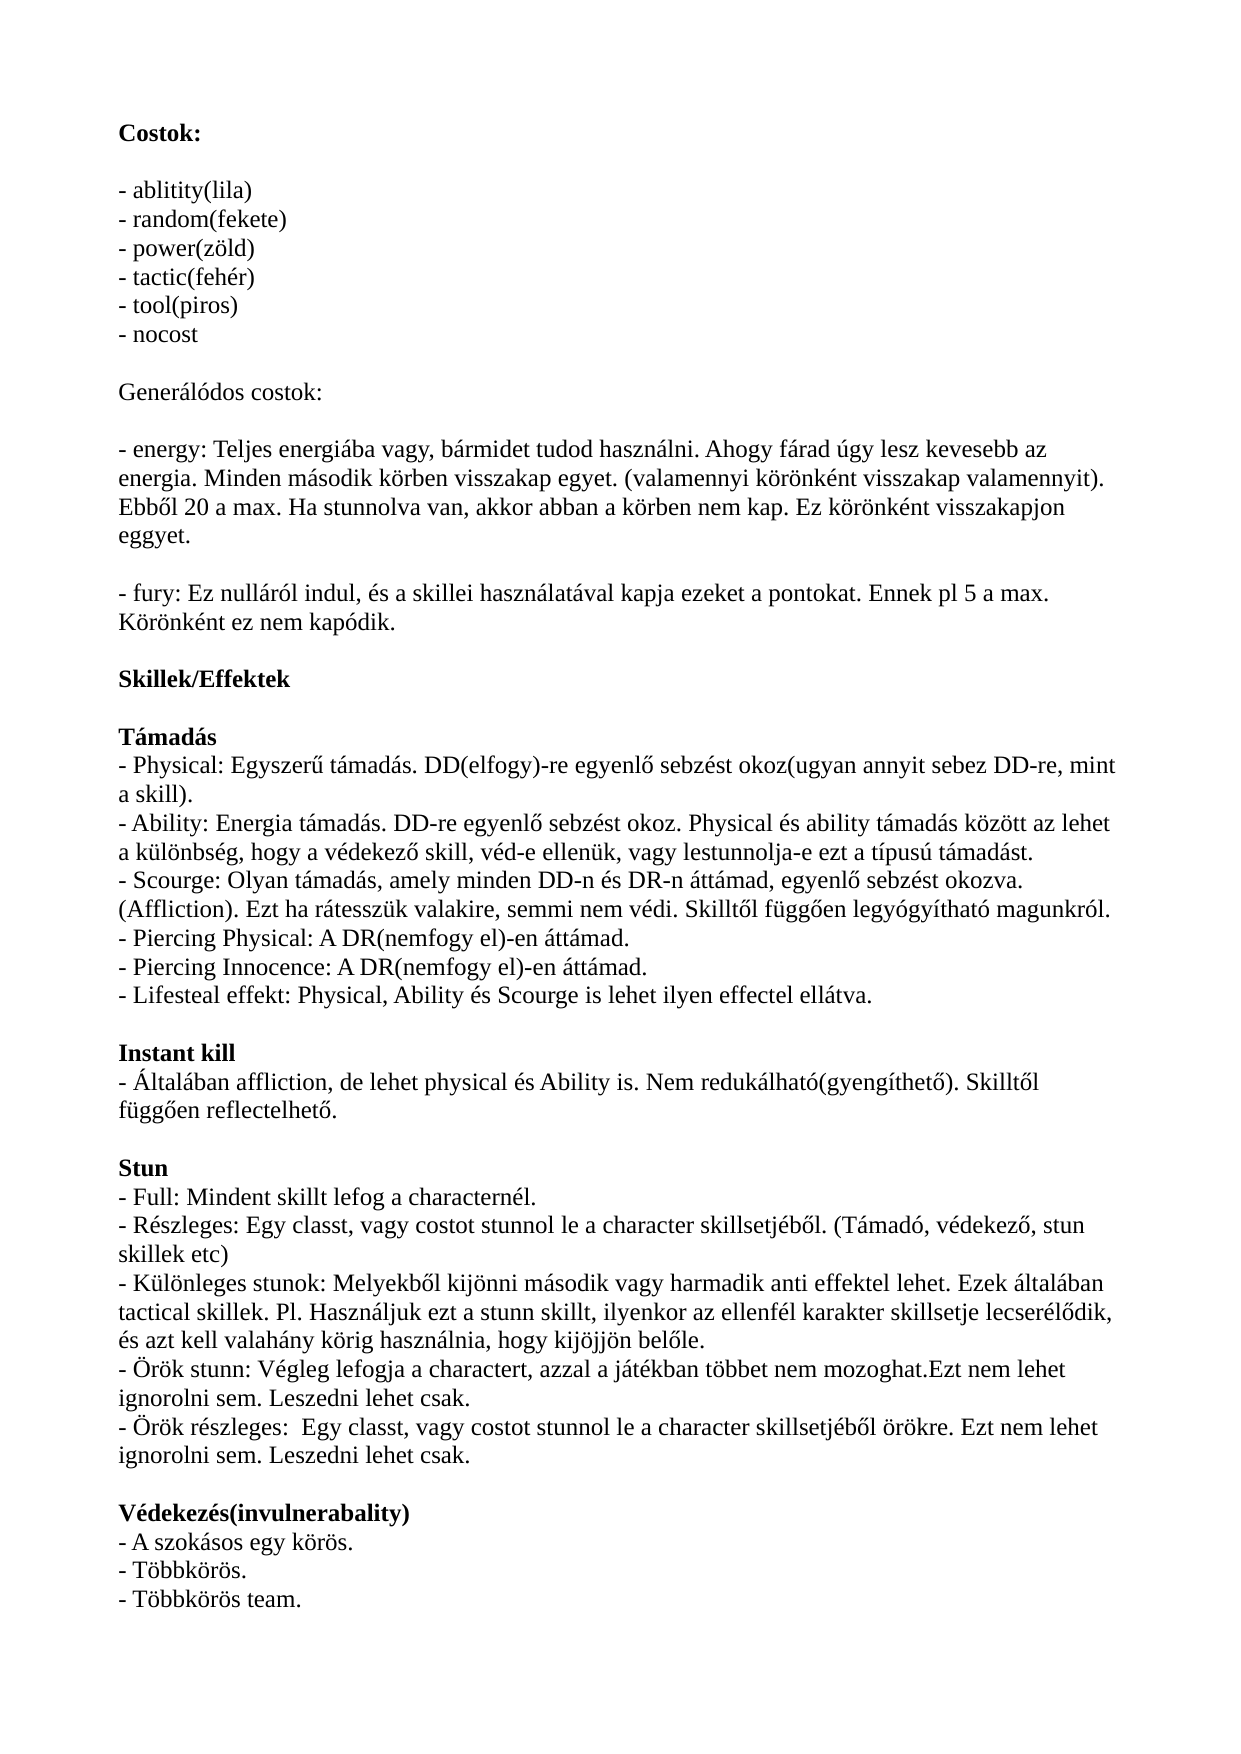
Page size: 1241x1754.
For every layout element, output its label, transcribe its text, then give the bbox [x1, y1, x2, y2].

text - Különleges stunok: Melyekből kijönni második vagy harmadik anti effektel lehet. Ezek általában tactical skillek. Pl. Használjuk ezt a stunn skillt, ilyenkor az ellenfél karakter skillsetje lecserélődik, és azt kell valahány körig használnia, hogy kijöjjön belőle. [118, 1268, 1122, 1354]
text - energy: Teljes energiába vagy, bármidet tudod használni. Ahogy fárad úgy lesz kevesebb az energia. Minden második körben visszakap egyet. (valamennyi körönként visszakap valamennyit). Ebből 20 a max. Ha stunnolva van, akkor abban a körben nem kap. Ez körönként visszakapjon eggyet. [118, 434, 1122, 549]
text - random(fekete) [118, 204, 1122, 233]
text - Full: Mindent skillt lefog a characternél. [118, 1182, 1122, 1211]
text - Örök stunn: Végleg lefogja a charactert, azzal a játékban többet nem mozoghat.Ezt nem lehet ignorolni sem. Leszedni lehet csak. [118, 1354, 1122, 1412]
text - fury: Ez nulláról indul, és a skillei használatával kapja ezeket a pontokat. Ennek pl 5 a max. Körönként ez nem kapódik. [118, 578, 1122, 636]
text Támadás [118, 722, 1122, 751]
text - Többkörös team. [118, 1584, 1122, 1613]
text - tactic(fehér) [118, 262, 1122, 291]
text - Physical: Egyszerű támadás. DD(elfogy)-re egyenlő sebzést okoz(ugyan annyit sebez DD-re, mint a skill). [118, 751, 1122, 808]
text - Általában affliction, de lehet physical és Ability is. Nem redukálható(gyengíthető). Skilltől függően reflectelhető. [118, 1067, 1122, 1124]
text - power(zöld) [118, 233, 1122, 262]
text - A szokásos egy körös. [118, 1527, 1122, 1556]
text - Lifesteal effekt: Physical, Ability és Scourge is lehet ilyen effectel ellátva. [118, 981, 1122, 1009]
text Generálódos costok: [118, 377, 1122, 406]
text Instant kill [118, 1038, 1122, 1067]
text - nocost [118, 319, 1122, 348]
text - tool(piros) [118, 291, 1122, 319]
text - ablitity(lila) [118, 176, 1122, 204]
text Védekezés(invulnerabality) [118, 1498, 1122, 1527]
text - Örök részleges: Egy classt, vagy costot stunnol le a character skillsetjéből örökre. Ezt nem lehet ignorolni sem. Leszedni lehet csak. [118, 1412, 1122, 1469]
text - Scourge: Olyan támadás, amely minden DD-n és DR-n áttámad, egyenlő sebzést okozva.(Affliction). Ezt ha rátesszük valakire, semmi nem védi. Skilltől függően legyógyítható magunkról. [118, 866, 1122, 923]
text Costok: [118, 118, 1122, 147]
text - Piercing Physical: A DR(nemfogy el)-en áttámad. [118, 923, 1122, 952]
text - Részleges: Egy classt, vagy costot stunnol le a character skillsetjéből. (Támadó, védekező, stun skillek etc) [118, 1211, 1122, 1268]
text - Többkörös. [118, 1556, 1122, 1584]
text Skillek/Effektek [118, 664, 1122, 693]
text - Piercing Innocence: A DR(nemfogy el)-en áttámad. [118, 952, 1122, 981]
text Stun [118, 1153, 1122, 1182]
text - Ability: Energia támadás. DD-re egyenlő sebzést okoz. Physical és ability támadás között az lehet a különbség, hogy a védekező skill, véd-e ellenük, vagy lestunnolja-e ezt a típusú támadást. [118, 808, 1122, 866]
